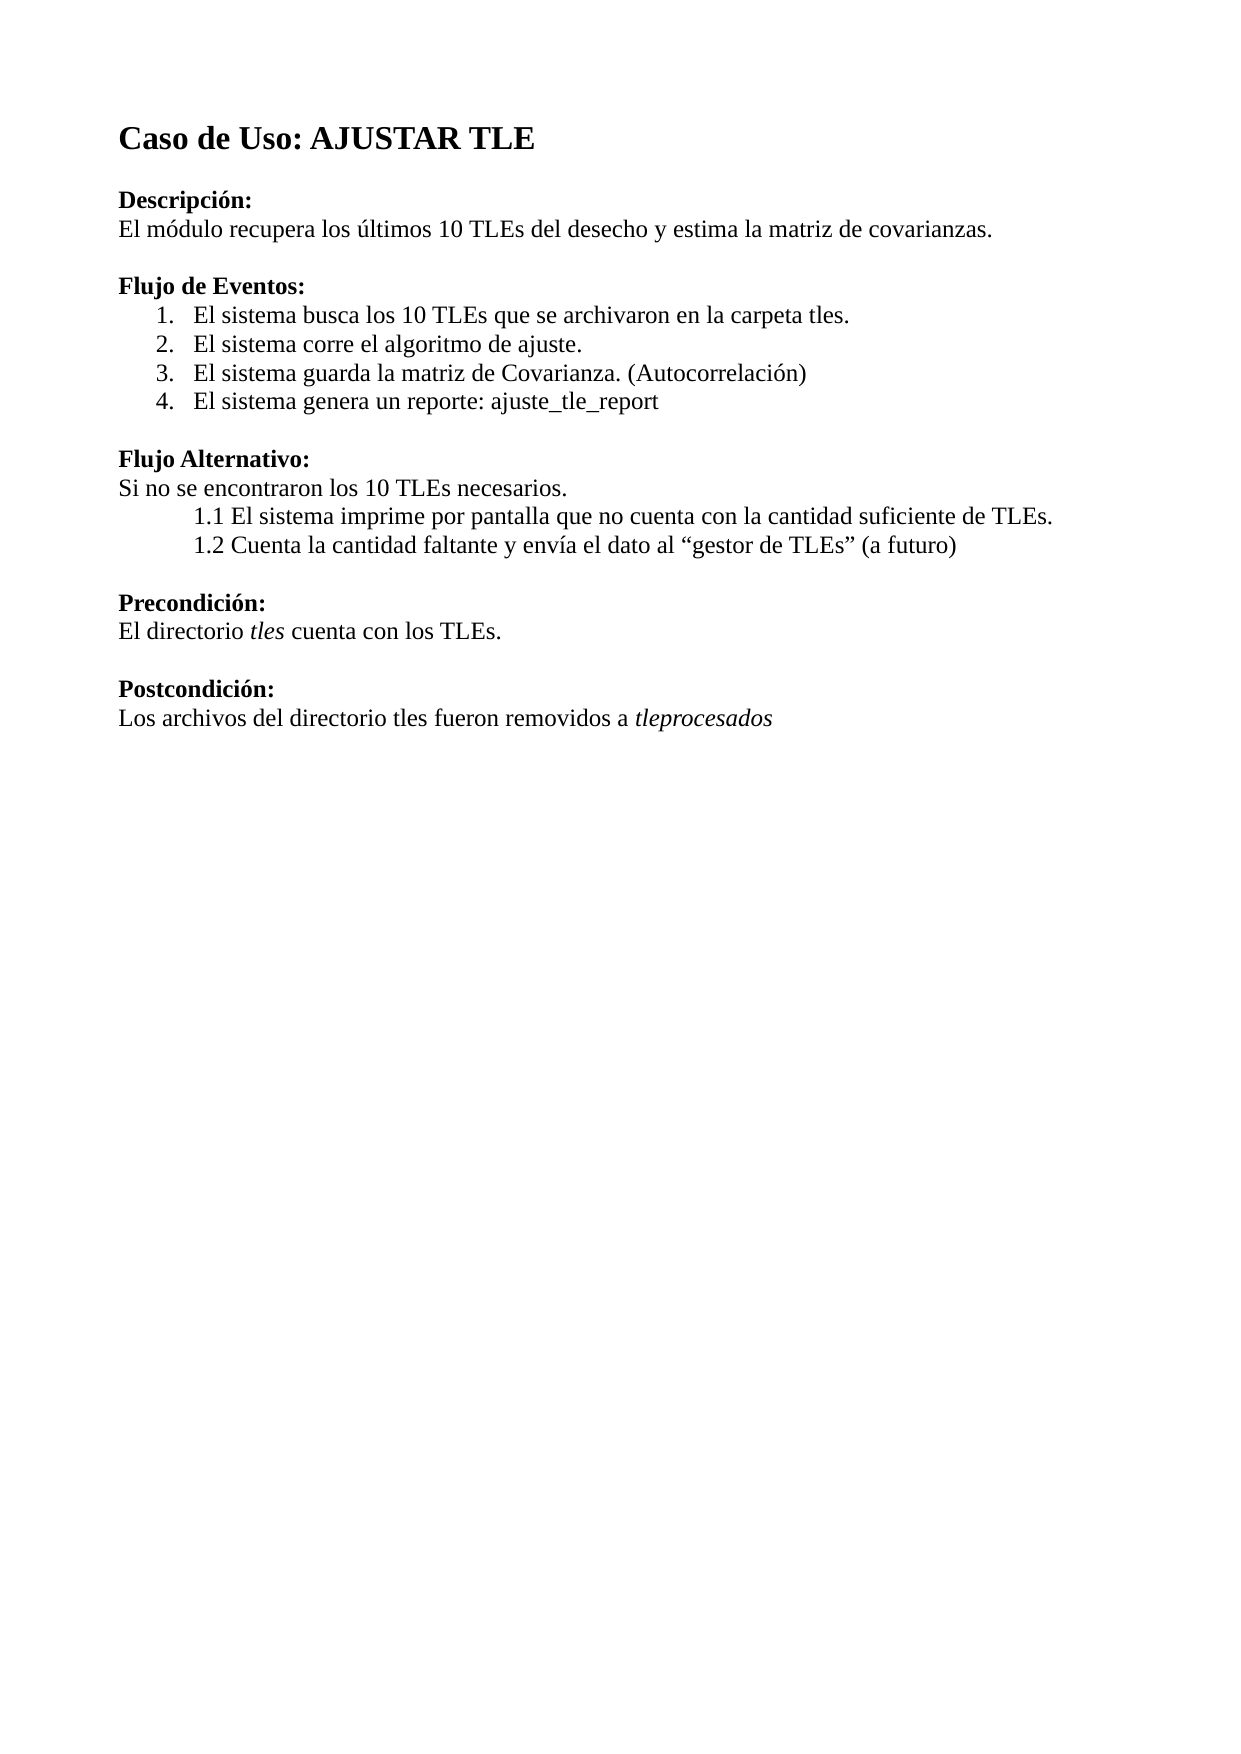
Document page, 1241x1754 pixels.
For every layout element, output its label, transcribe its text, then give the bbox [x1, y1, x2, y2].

text Flujo de Eventos: [118, 271, 1122, 300]
text Precondición: [118, 588, 1122, 616]
list El sistema genera un reporte: ajuste_tle_report [156, 386, 1122, 415]
text Flujo Alternativo: [118, 444, 1122, 473]
text El directorio tles cuenta con los TLEs. [118, 616, 1122, 645]
list Cuenta la cantidad faltante y envía el dato al “gestor de TLEs” (a futuro) [193, 530, 1122, 559]
list El sistema busca los 10 TLEs que se archivaron en la carpeta tles. [156, 300, 1122, 329]
text Si no se encontraron los 10 TLEs necesarios. [118, 473, 1122, 501]
list El sistema guarda la matriz de Covarianza. (Autocorrelación) [156, 358, 1122, 386]
text Los archivos del directorio tles fueron removidos a tleprocesados [118, 703, 1122, 731]
text Caso de Uso: AJUSTAR TLE [118, 118, 1122, 156]
text Descripción: [118, 185, 1122, 214]
list El sistema imprime por pantalla que no cuenta con la cantidad suficiente de TLEs. [193, 501, 1122, 530]
text Postcondición: [118, 674, 1122, 703]
list El sistema corre el algoritmo de ajuste. [156, 329, 1122, 358]
text El módulo recupera los últimos 10 TLEs del desecho y estima la matriz de covarianzas. [118, 214, 1122, 243]
